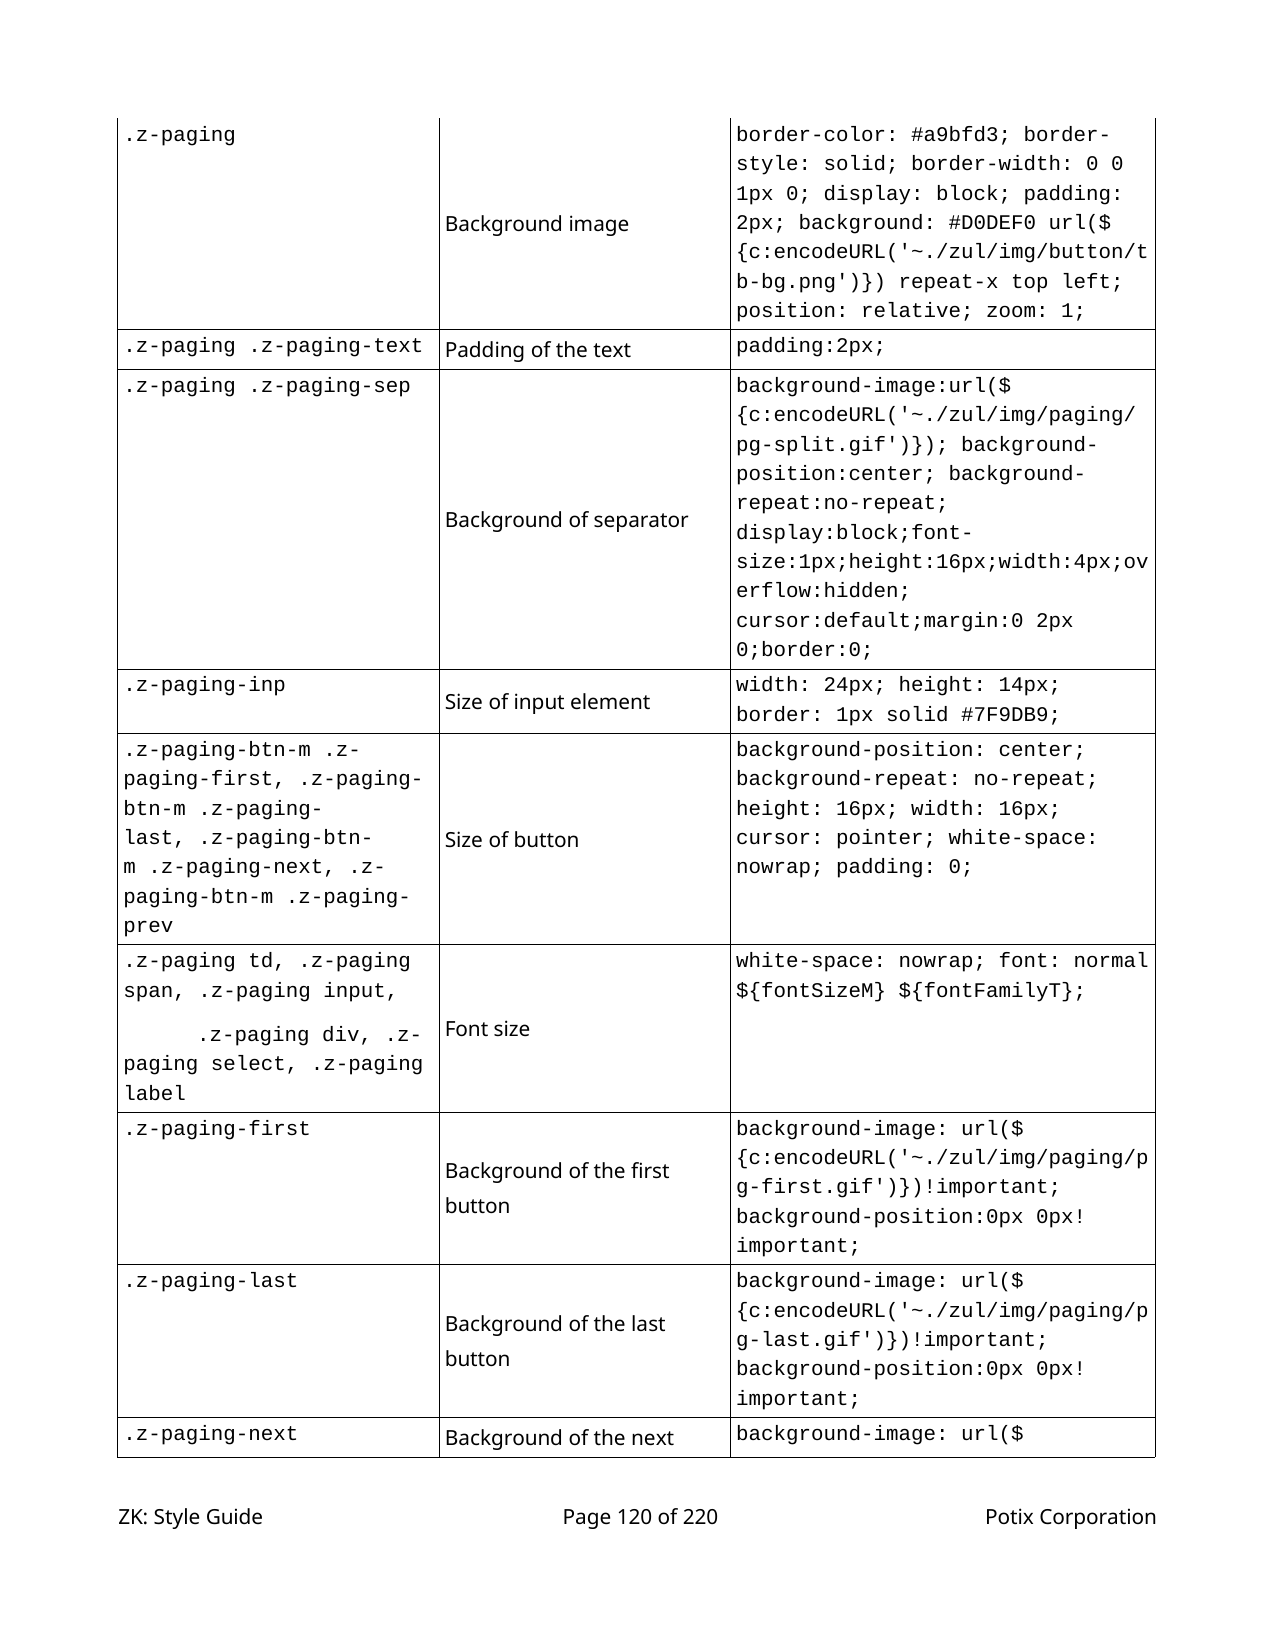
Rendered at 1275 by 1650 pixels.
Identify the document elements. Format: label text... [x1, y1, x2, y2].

table_cell background-image:url(${c:encodeURL('~./zul/img/paging/pg-split.gif')}); background-position:center; background-repeat:no-repeat; display:block;font-size:1px;height:16px;width:4px;overflow:hidden; cursor:default;margin:0 2px 0;border:0; [731, 370, 1155, 669]
table_cell width: 24px; height: 14px; border: 1px solid #7F9DB9; [731, 670, 1155, 733]
table_cell white-space: nowrap; font: normal ${fontSizeM} ${fontFamilyT}; [731, 945, 1155, 1112]
table_cell .z-paging .z-paging-text [118, 330, 439, 369]
table_cell background-image: url($ [731, 1418, 1155, 1457]
table_cell .z-paging .z-paging-sep [118, 370, 439, 669]
table_cell Background of the last button [440, 1265, 730, 1417]
table_cell .z-paging td, .z-paging span, .z-paging input, .z-paging div, .z-paging select, .z-paging label [118, 945, 439, 1112]
table_cell Size of button [440, 734, 730, 944]
table_cell background-position: center; background-repeat: no-repeat; height: 16px; width: 16px; cursor: pointer; white-space: nowrap; padding: 0; [731, 734, 1155, 944]
table_cell .z-paging-next [118, 1418, 439, 1457]
table_cell Font size [440, 945, 730, 1112]
table_cell Background image [440, 118, 730, 329]
table_cell Background of the first button [440, 1113, 730, 1264]
table_cell Background of the next [440, 1418, 730, 1457]
table_cell Size of input element [440, 670, 730, 733]
table_cell .z-paging-last [118, 1265, 439, 1417]
table_cell background-image: url(${c:encodeURL('~./zul/img/paging/pg-last.gif')})!important; background-position:0px 0px!important; [731, 1265, 1155, 1417]
table_cell border-color: #a9bfd3; border-style: solid; border-width: 0 0 1px 0; display: block; padding: 2px; background: #D0DEF0 url(${c:encodeURL('~./zul/img/button/tb-bg.png')}) repeat-x top left; position: relative; zoom: 1; [731, 118, 1155, 329]
table_cell .z-paging-first [118, 1113, 439, 1264]
table_cell .z-paging [118, 118, 439, 329]
table_cell .z-paging-btn-m .z-paging-first, .z-paging-btn-m .z-paging-last, .z-paging-btn-m .z-paging-next, .z-paging-btn-m .z-paging-prev [118, 734, 439, 944]
table_cell background-image: url(${c:encodeURL('~./zul/img/paging/pg-first.gif')})!important; background-position:0px 0px!important; [731, 1113, 1155, 1264]
table_cell padding:2px; [731, 330, 1155, 369]
table_cell Padding of the text [440, 330, 730, 369]
table_cell Background of separator [440, 370, 730, 669]
table_cell .z-paging-inp [118, 670, 439, 733]
